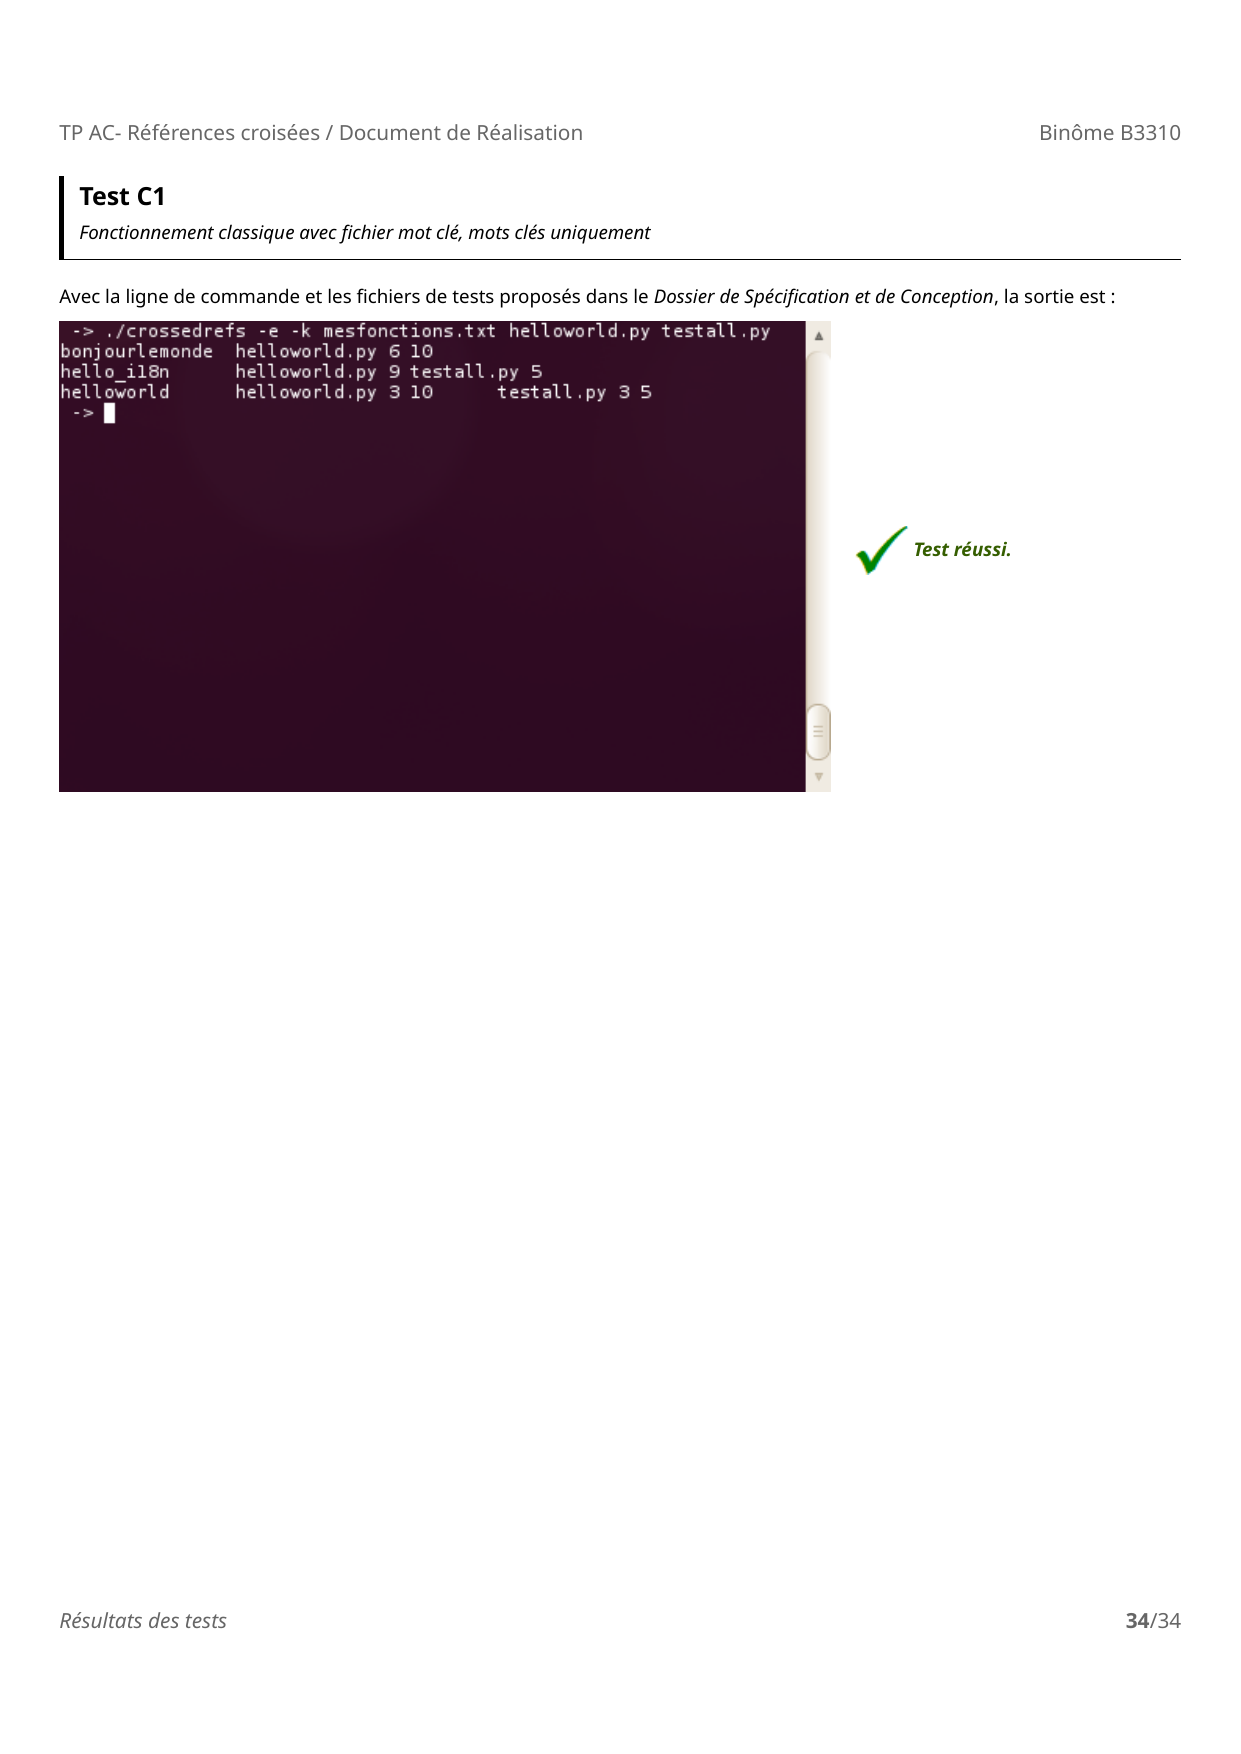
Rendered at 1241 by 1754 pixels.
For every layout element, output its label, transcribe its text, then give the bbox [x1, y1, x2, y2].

text Avec la ligne de commande et les fichiers de tests proposés dans le Dossier de Spécification et de Conception, la sortie est : [59, 283, 1181, 308]
picture [59, 321, 831, 792]
picture [855, 526, 909, 575]
text Test C1 [64, 176, 1181, 213]
text Fonctionnement classique avec fichier mot clé, mots clés uniquement [64, 216, 1181, 259]
text Test réussi. [831, 321, 1181, 791]
